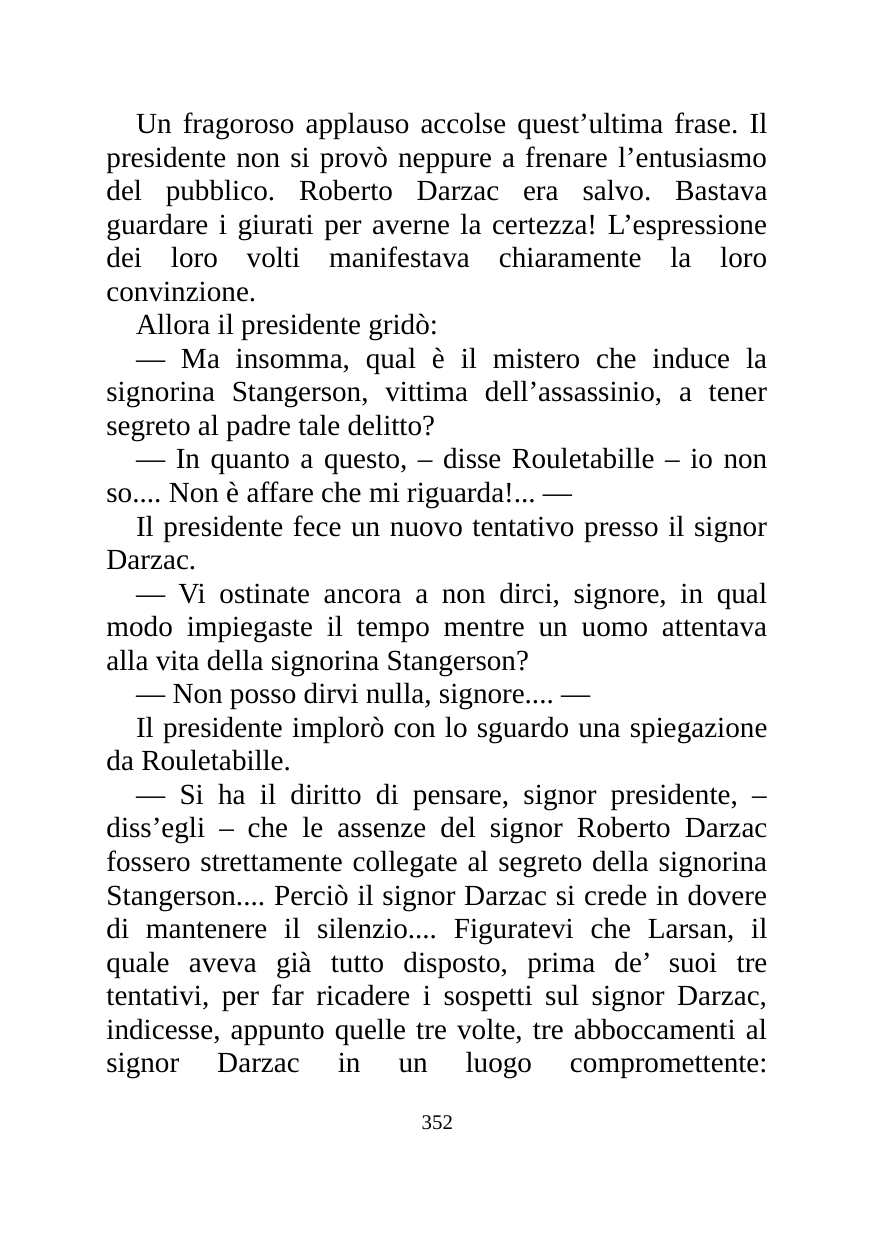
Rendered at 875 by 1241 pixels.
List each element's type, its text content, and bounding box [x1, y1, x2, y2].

text Allora il presidente gridò: [106, 307, 768, 341]
text — Vi ostinate ancora a non dirci, signore, in qual modo impiegaste il tempo mentre un uomo attentava alla vita della signorina Stangerson? [106, 576, 768, 676]
text — Si ha il diritto di pensare, signor presidente, – diss’egli – che le assenze del signor Roberto Darzac fossero strettamente collegate al segreto della signorina Stangerson.... Perciò il signor Darzac si crede in dovere di mantenere il silenzio.... Figuratevi che Larsan, il quale aveva già tutto disposto, prima de’ suoi tre tentativi, per far ricadere i sospetti sul signor Darzac, indicesse, appunto quelle tre volte, tre abboccamenti al signor Darzac in un luogo compromettente: [106, 777, 768, 1079]
text — Non posso dirvi nulla, signore.... — [106, 676, 768, 710]
text Il presidente implorò con lo sguardo una spiegazione da Rouletabille. [106, 710, 768, 777]
text — Ma insomma, qual è il mistero che induce la signorina Stangerson, vittima dell’assassinio, a tener segreto al padre tale delitto? [106, 341, 768, 442]
text Il presidente fece un nuovo tentativo presso il signor Darzac. [106, 509, 768, 576]
text — In quanto a questo, – disse Rouletabille – io non so.... Non è affare che mi riguarda!... — [106, 442, 768, 509]
text Un fragoroso applauso accolse quest’ultima frase. Il presidente non si provò neppure a frenare l’entusiasmo del pubblico. Roberto Darzac era salvo. Bastava guardare i giurati per averne la certezza! L’espressione dei loro volti manifestava chiaramente la loro convinzione. [106, 106, 768, 307]
